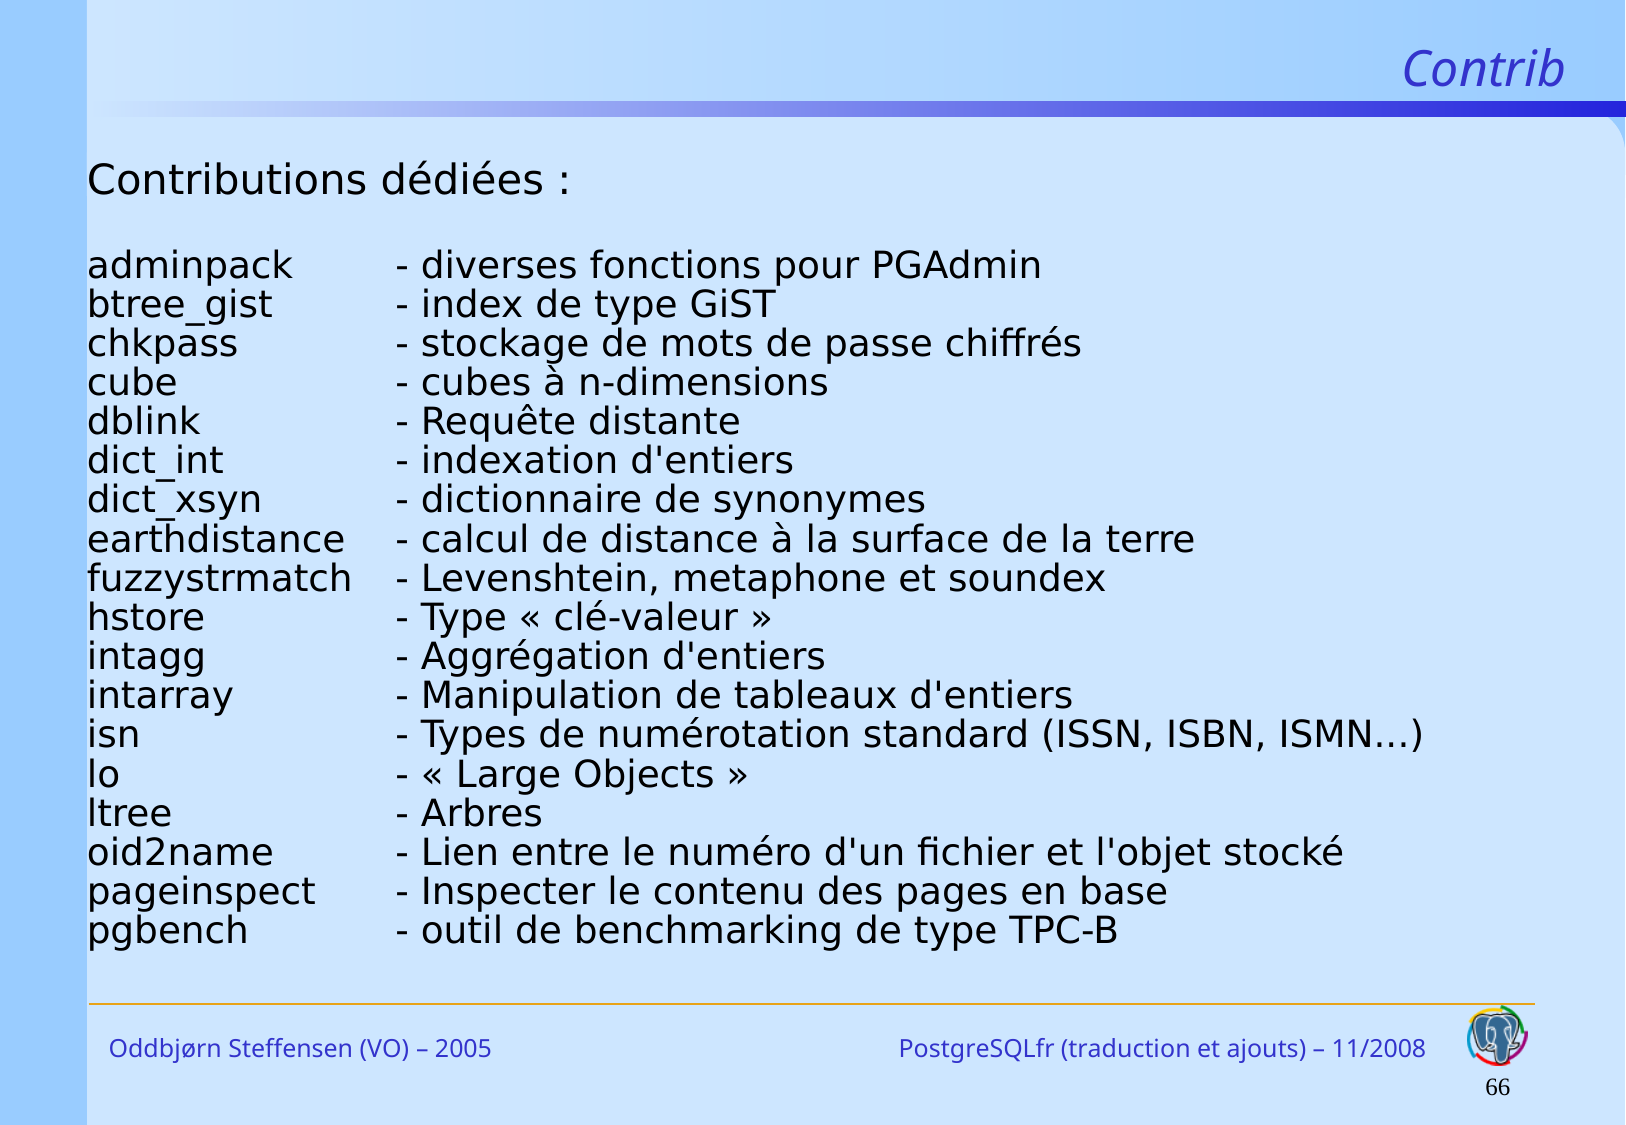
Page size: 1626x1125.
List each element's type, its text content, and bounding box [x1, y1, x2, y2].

title Contrib [172, 0, 1567, 134]
list Contributions dédiées : adminpack - diverses fonctions pour PGAdmin btree_gist - index de type GiST chkpass - stockage de mots de passe chiffrés cube - cubes à n-dimensions dblink - Requête distante dict_int - indexation d'entiers dict_xsyn - dictionnaire de synonymes earthdistance - calcul de distance à la surface de la terre fuzzystrmatch - Levenshtein, metaphone et soundex hstore - Type « clé-valeur » intagg - Aggrégation d'entiers intarray - Manipulation de tableaux d'entiers isn - Types de numérotation standard (ISSN, ISBN, ISMN...) lo - « Large Objects » ltree - Arbres oid2name - Lien entre le numéro d'un fichier et l'objet stocké pageinspect - Inspecter le contenu des pages en base pgbench - outil de benchmarking de type TPC-B [86, 159, 1568, 988]
picture [1467, 1005, 1528, 1066]
